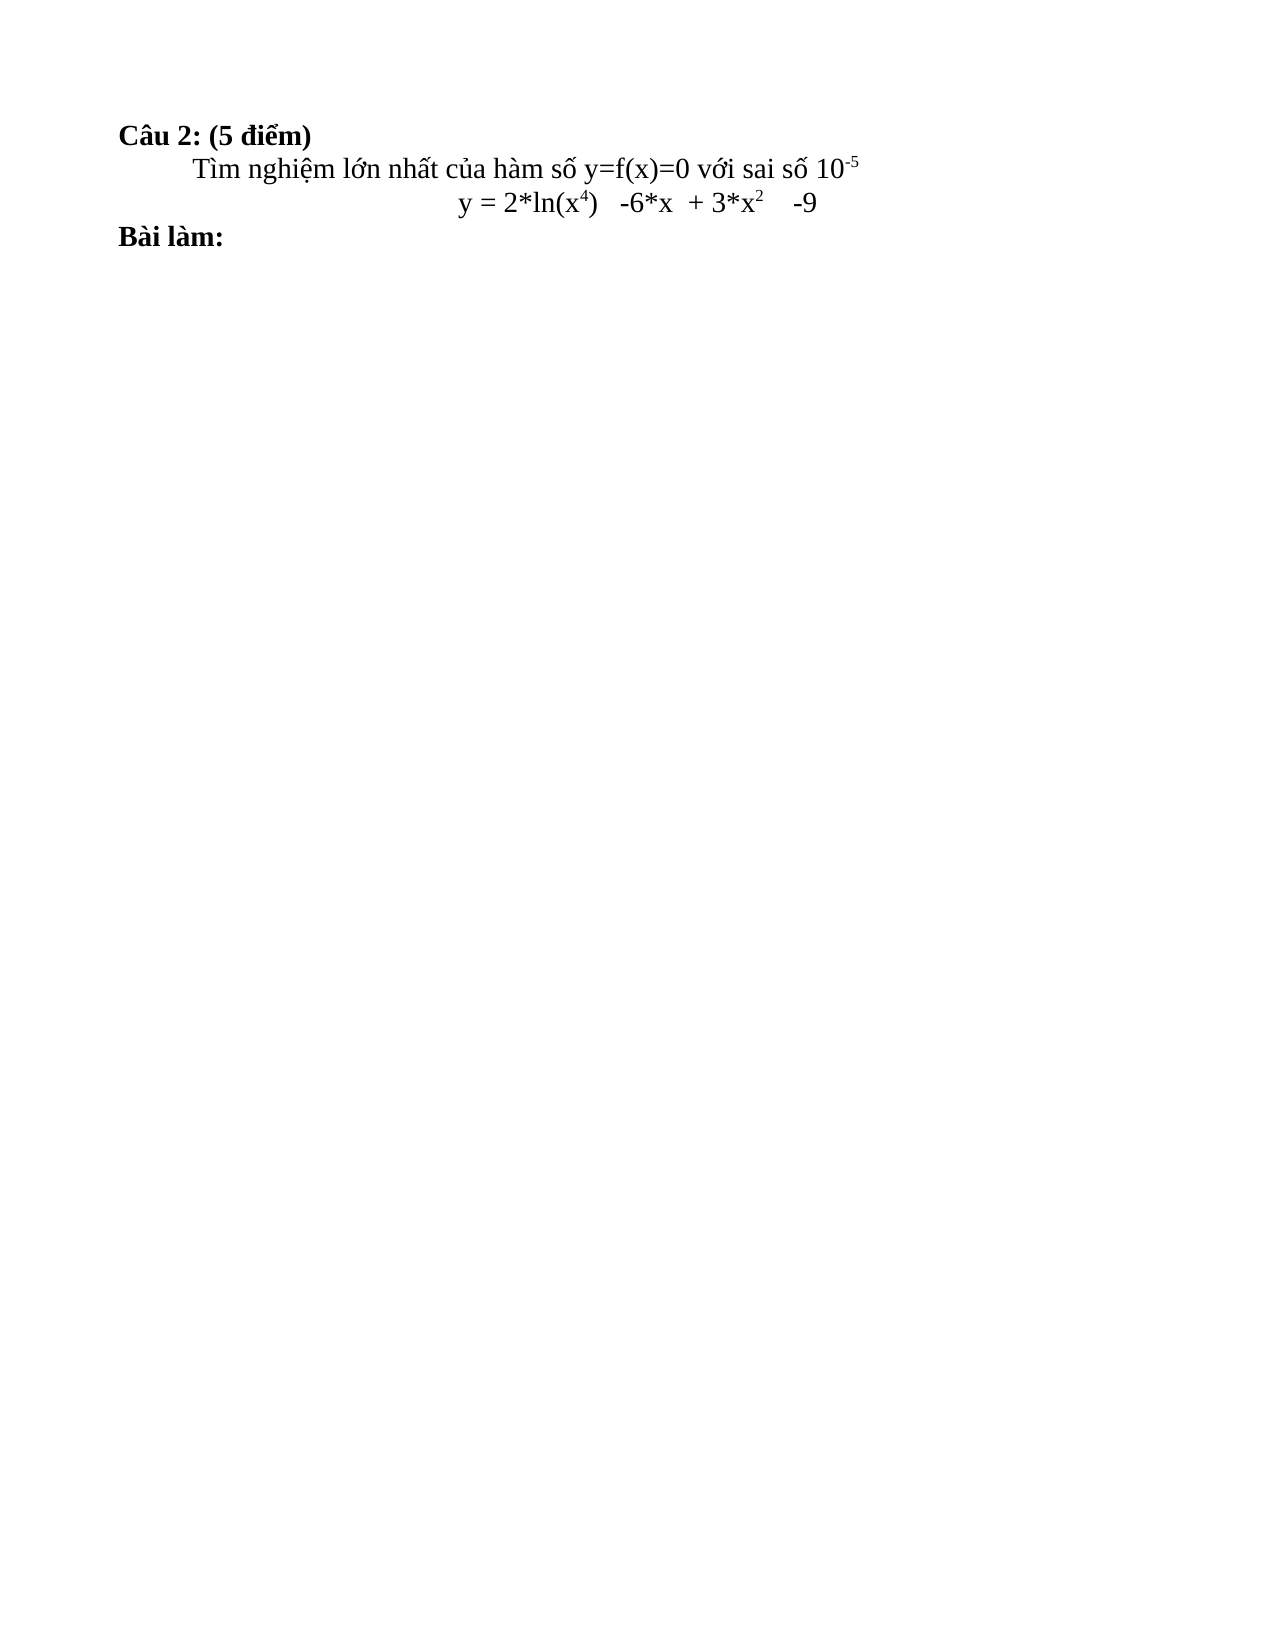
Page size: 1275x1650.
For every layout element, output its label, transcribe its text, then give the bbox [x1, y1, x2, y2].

text y = 2*ln(x4) -6*x + 3*x2 -9 [118, 185, 1157, 219]
text Tìm nghiệm lớn nhất của hàm số y=f(x)=0 với sai số 10-5 [118, 152, 1157, 185]
text Câu 2: (5 điểm) [118, 118, 1157, 152]
text Bài làm: [118, 219, 1157, 252]
